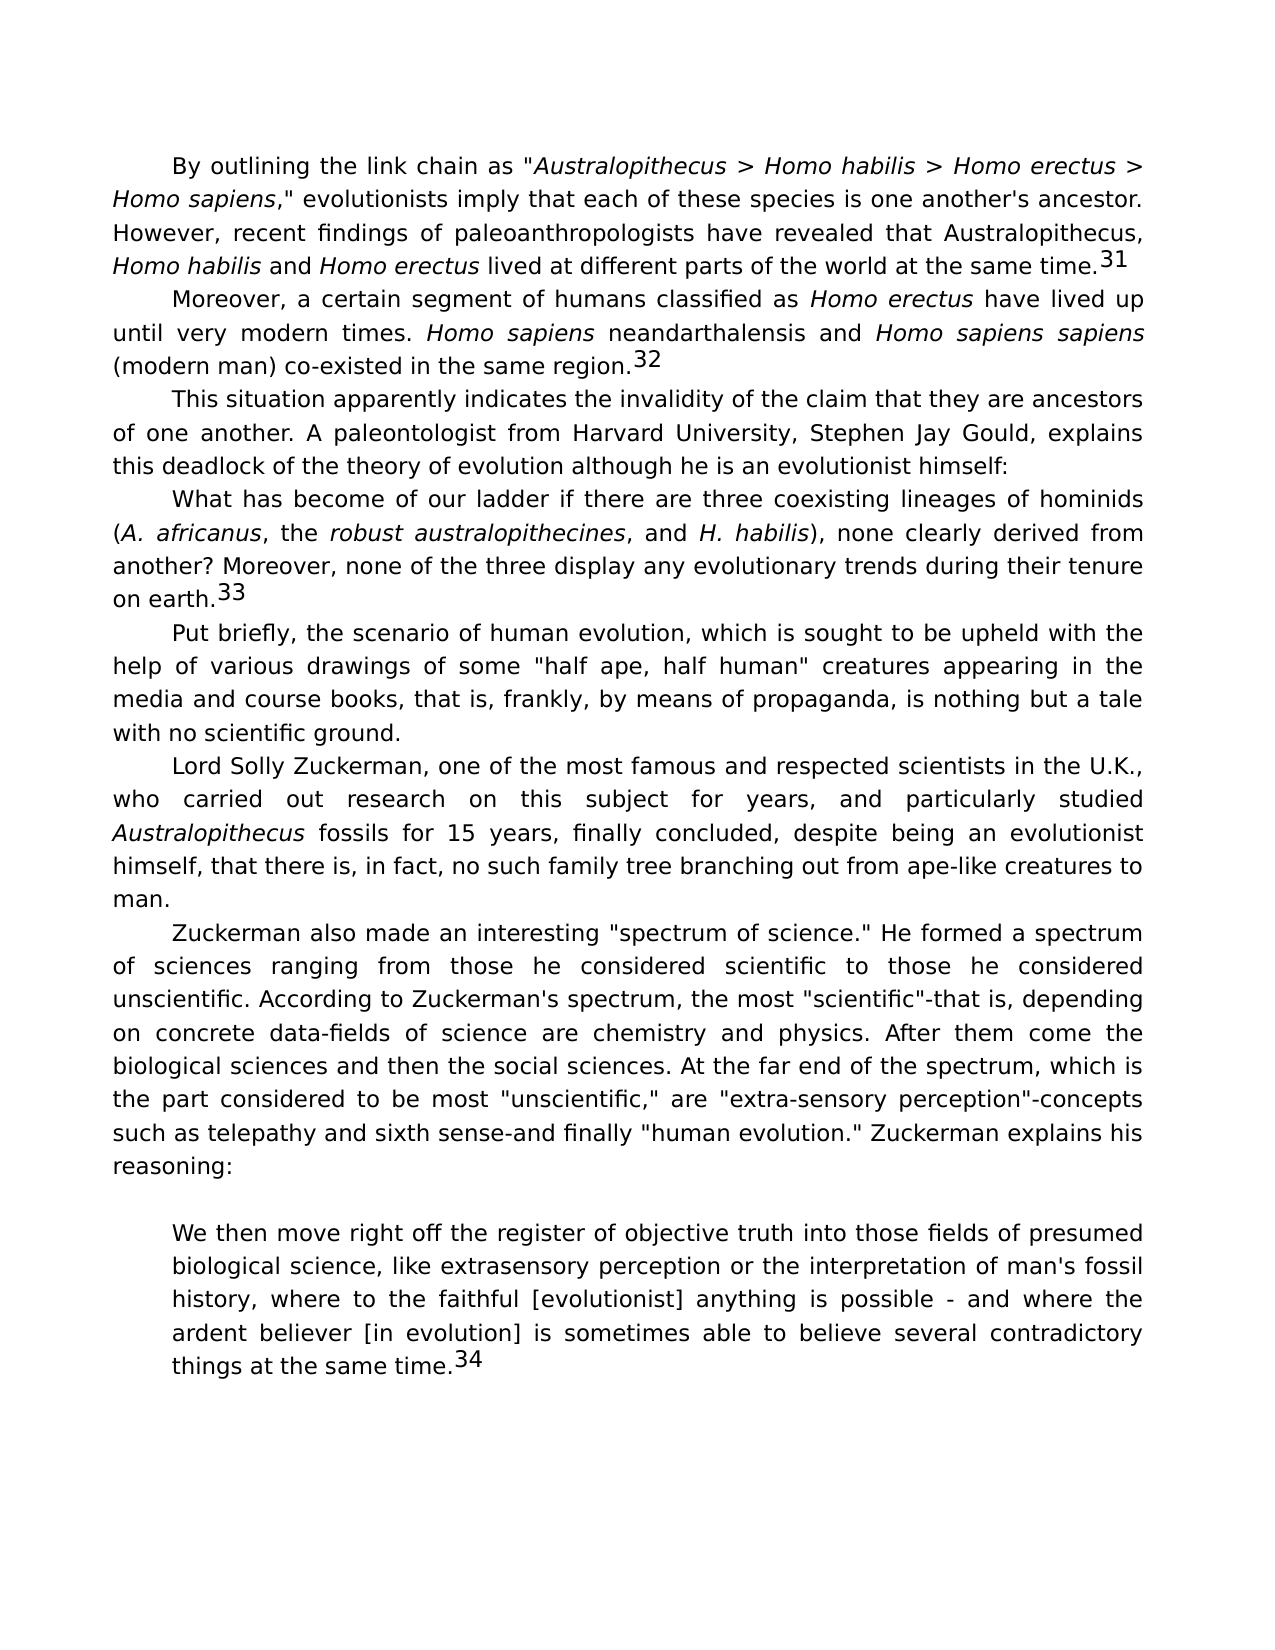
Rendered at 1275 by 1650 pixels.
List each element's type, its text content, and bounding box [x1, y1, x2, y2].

text By outlining the link chain as "Australopithecus > Homo habilis > Homo erectus > Homo sapiens," evolutionists imply that each of these species is one another's ancestor. However, recent findings of paleoanthropologists have revealed that Australopithecus, Homo habilis and Homo erectus lived at different parts of the world at the same time.31 [112, 148, 1145, 281]
text Put briefly, the scenario of human evolution, which is sought to be upheld with the help of various drawings of some "half ape, half human" creatures appearing in the media and course books, that is, frankly, by means of propaganda, is nothing but a tale with no scientific ground. [112, 614, 1145, 748]
text Moreover, a certain segment of humans classified as Homo erectus have lived up until very modern times. Homo sapiens neandarthalensis and Homo sapiens sapiens (modern man) co-existed in the same region.32 [112, 281, 1145, 381]
text Zuckerman also made an interesting "spectrum of science." He formed a spectrum of sciences ranging from those he considered scientific to those he considered unscientific. According to Zuckerman's spectrum, the most "scientific"-that is, depending on concrete data-fields of science are chemistry and physics. After them come the biological sciences and then the social sciences. At the far end of the spectrum, which is the part considered to be most "unscientific," are "extra-sensory perception"-concepts such as telepathy and sixth sense-and finally "human evolution." Zuckerman explains his reasoning: [112, 914, 1145, 1181]
text We then move right off the register of objective truth into those fields of presumed biological science, like extrasensory perception or the interpretation of man's fossil history, where to the faithful [evolutionist] anything is possible - and where the ardent believer [in evolution] is sometimes able to believe several contradictory things at the same time.34 [172, 1214, 1145, 1381]
text Lord Solly Zuckerman, one of the most famous and respected scientists in the U.K., who carried out research on this subject for years, and particularly studied Australopithecus fossils for 15 years, finally concluded, despite being an evolutionist himself, that there is, in fact, no such family tree branching out from ape-like creatures to man. [112, 748, 1145, 914]
text What has become of our ladder if there are three coexisting lineages of hominids (A. africanus, the robust australopithecines, and H. habilis), none clearly derived from another? Moreover, none of the three display any evolutionary trends during their tenure on earth.33 [112, 481, 1145, 614]
text This situation apparently indicates the invalidity of the claim that they are ancestors of one another. A paleontologist from Harvard University, Stephen Jay Gould, explains this deadlock of the theory of evolution although he is an evolutionist himself: [112, 381, 1145, 481]
